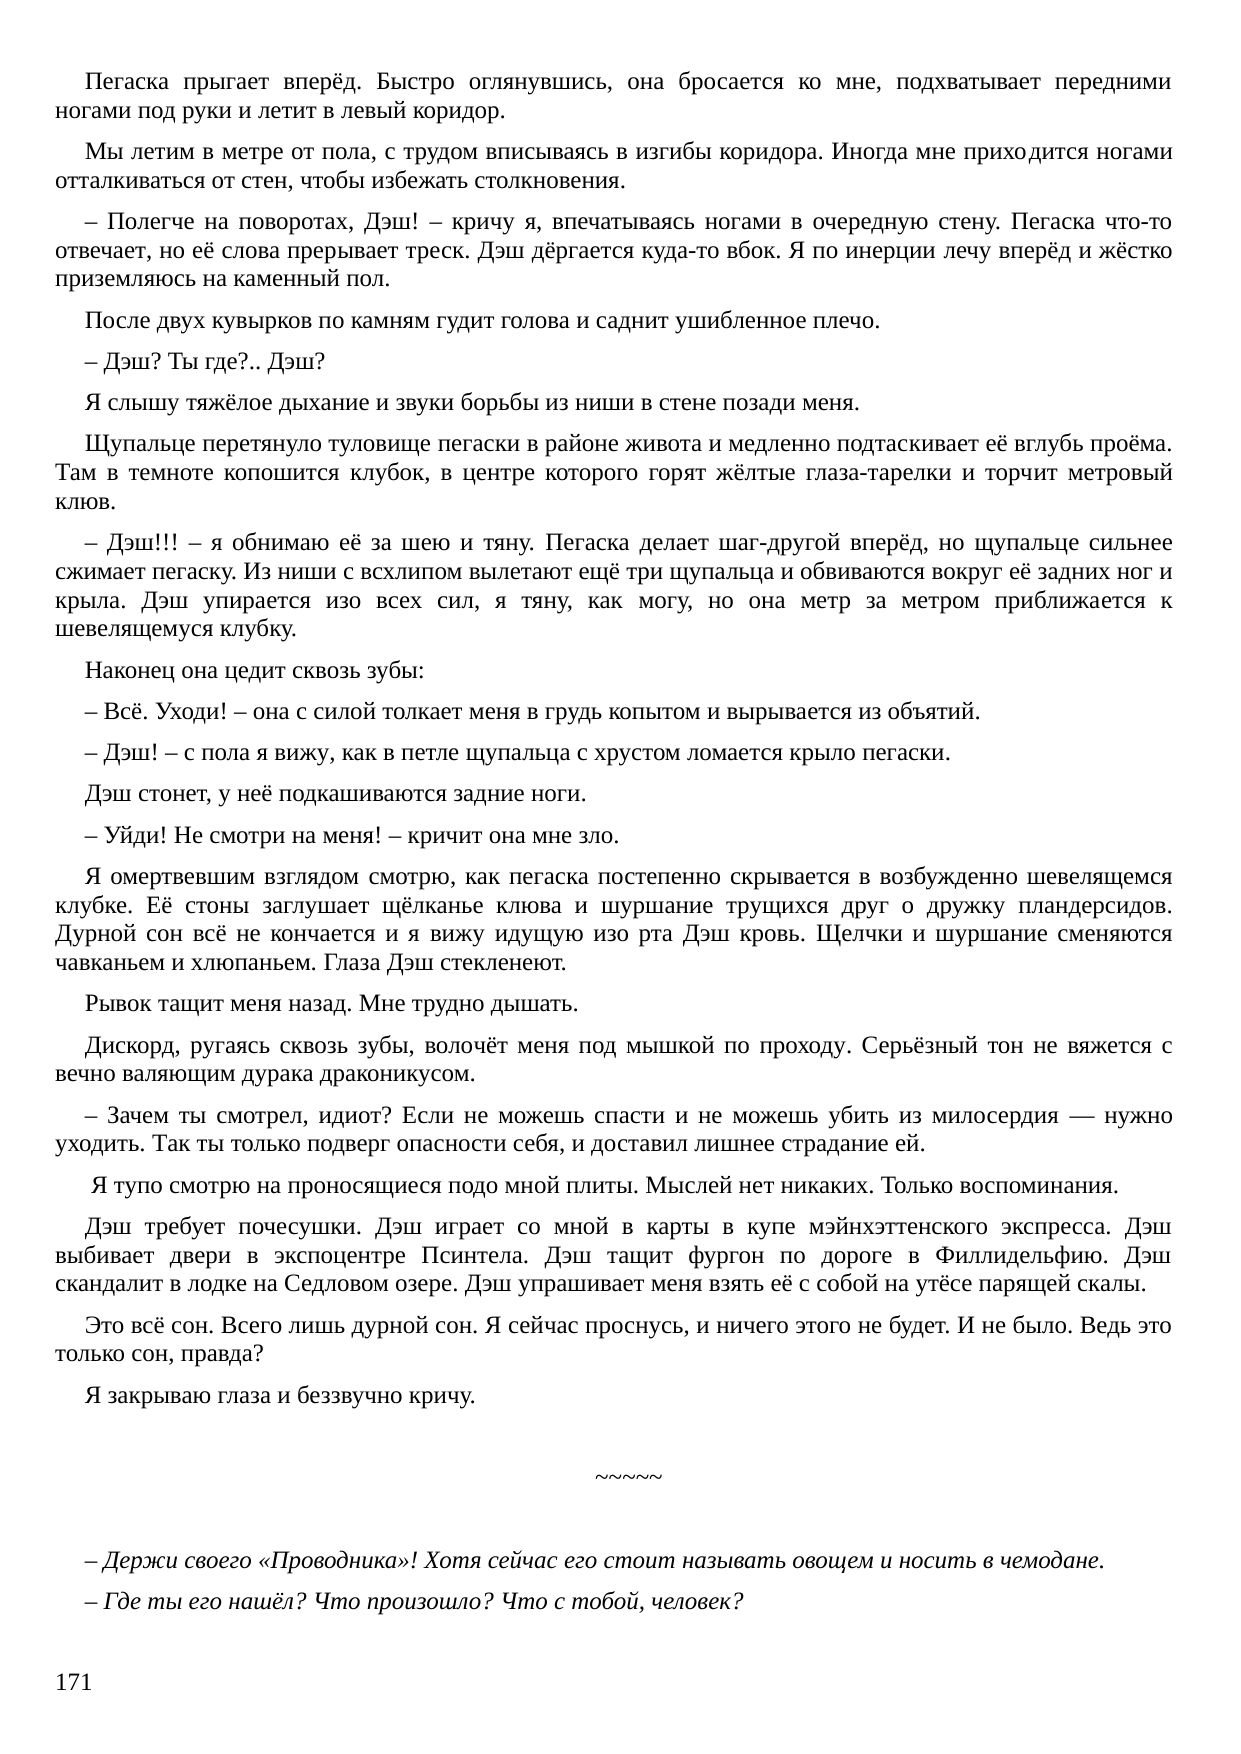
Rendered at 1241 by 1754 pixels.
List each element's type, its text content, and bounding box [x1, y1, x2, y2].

text ~~~~~ [55, 1462, 1173, 1491]
text Это всё сон. Всего лишь дурной сон. Я сейчас проснусь, и ничего этого не будет. И не было. Ведь это только сон, правда? [55, 1310, 1173, 1367]
text Наконец она цедит сквозь зубы: [55, 655, 1173, 683]
text – Дэш!!! – я обнимаю её за шею и тяну. Пегаска делает шаг-другой вперёд, но щупальце сильнее сжимает пегаску. Из ниши с всхлипом вылетают ещё три щупальца и обвиваются вокруг её задних ног и крыла. Дэш упирается изо всех сил, я тяну, как могу, но она метр за метром приближается к шевелящемуся клубку. [55, 527, 1173, 642]
text – Зачем ты смотрел, идиот? Если не можешь спасти и не можешь убить из милосердия — нужно уходить. Так ты только подверг опасности себя, и доставил лишнее страдание ей. [55, 1100, 1173, 1157]
text Пегаска прыгает вперёд. Быстро оглянувшись, она бросается ко мне, подхватывает передними ногами под руки и летит в левый коридор. [55, 66, 1173, 123]
text – Где ты его нашёл? Что произошло? Что с тобой, человек? [55, 1586, 1173, 1615]
text – Полегче на поворотах, Дэш! – кричу я, впечатываясь ногами в очередную стену. Пегаска что-то отвечает, но её слова прерывает треск. Дэш дёргается куда-то вбок. Я по инерции лечу вперёд и жёстко приземляюсь на каменный пол. [55, 206, 1173, 292]
text – Дэш! – с пола я вижу, как в петле щупальца с хрустом ломается крыло пегаски. [55, 737, 1173, 766]
text Дэш стонет, у неё подкашиваются задние ноги. [55, 778, 1173, 807]
text Рывок тащит меня назад. Мне трудно дышать. [55, 988, 1173, 1017]
text Я закрываю глаза и беззвучно кричу. [55, 1380, 1173, 1408]
text Я тупо смотрю на проносящиеся подо мной плиты. Мыслей нет никаких. Только воспоминания. [55, 1170, 1173, 1198]
text Дискорд, ругаясь сквозь зубы, волочёт меня под мышкой по проходу. Серьёзный тон не вяжется с вечно валяющим дурака драконикусом. [55, 1030, 1173, 1087]
text Щупальце перетянуло туловище пегаски в районе живота и медленно подтаскивает её вглубь проёма. Там в темноте копошится клубок, в центре которого горят жёлтые глаза-тарелки и торчит метровый клюв. [55, 428, 1173, 515]
text Я омертвевшим взглядом смотрю, как пегаска постепенно скрывается в возбужденно шевелящемся клубке. Её стоны заглушает щёлканье клюва и шуршание трущихся друг о дружку пландерсидов. Дурной сон всё не кончается и я вижу идущую изо рта Дэш кровь. Щелчки и шуршание сменяются чавканьем и хлюпаньем. Глаза Дэш стекленеют. [55, 861, 1173, 976]
text Мы летим в метре от пола, с трудом вписываясь в изгибы коридора. Иногда мне приходится ногами отталкиваться от стен, чтобы избежать столкновения. [55, 136, 1173, 193]
text Я слышу тяжёлое дыхание и звуки борьбы из ниши в стене позади меня. [55, 387, 1173, 416]
text – Дэш? Ты где?.. Дэш? [55, 346, 1173, 375]
text – Держи своего «Проводника»! Хотя сейчас его стоит называть овощем и носить в чемодане. [55, 1545, 1173, 1573]
text – Уйди! Не смотри на меня! – кричит она мне зло. [55, 820, 1173, 848]
text После двух кувырков по камням гудит голова и саднит ушибленное плечо. [55, 305, 1173, 333]
text – Всё. Уходи! – она с силой толкает меня в грудь копытом и вырывается из объятий. [55, 696, 1173, 725]
text Дэш требует почесушки. Дэш играет со мной в карты в купе мэйнхэттенского экспресса. Дэш выбивает двери в экспоцентре Псинтела. Дэш тащит фургон по дороге в Филлидельфию. Дэш скандалит в лодке на Седловом озере. Дэш упрашивает меня взять её с собой на утёсе парящей скалы. [55, 1211, 1173, 1297]
